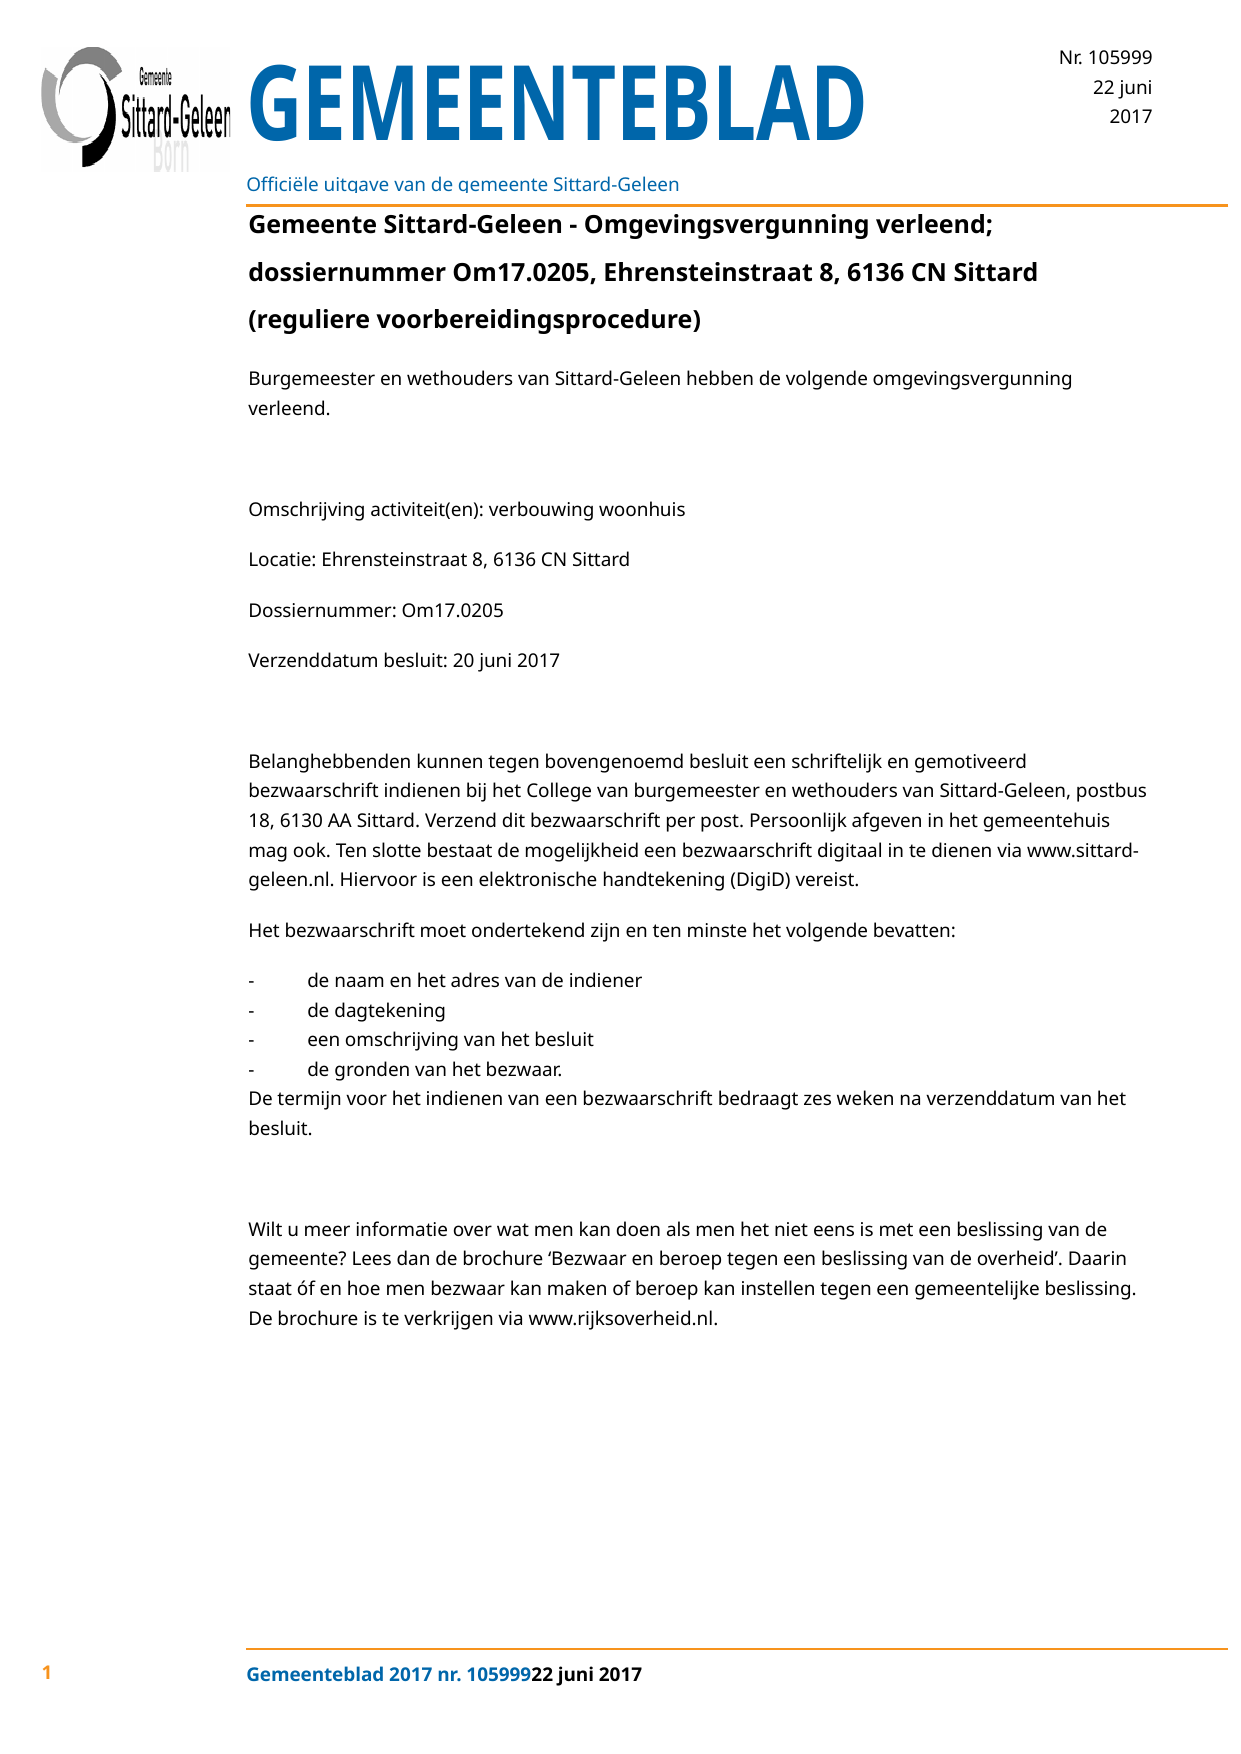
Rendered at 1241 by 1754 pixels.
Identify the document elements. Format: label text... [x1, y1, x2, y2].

text Dossiernummer: Om17.0205 [248, 597, 1152, 622]
text Verzenddatum besluit: 20 juni 2017 [248, 647, 1152, 673]
text Wilt u meer informatie over wat men kan doen als men het niet eens is met een beslissing van de gemeente? Lees dan de brochure ‘Bezwaar en beroep tegen een beslissing van de overheid’. Daarin staat óf en hoe men bezwaar kan maken of beroep kan instellen tegen een gemeentelijke beslissing. De brochure is te verkrijgen via www.rijksoverheid.nl. [248, 1216, 1152, 1330]
text De termijn voor het indienen van een bezwaarschrift bedraagt zes weken na verzenddatum van het besluit. [248, 1086, 1152, 1141]
text Omschrijving activiteit(en): verbouwing woonhuis [248, 496, 1152, 522]
list de gronden van het bezwaar. [248, 1056, 1152, 1082]
list een omschrijving van het besluit [248, 1026, 1152, 1052]
text Gemeente Sittard-Geleen - Omgevingsvergunning verleend; dossiernummer Om17.0205, Ehrensteinstraat 8, 6136 CN Sittard (reguliere voorbereidingsprocedure) [248, 207, 1152, 336]
picture [41, 47, 231, 172]
text Belanghebbenden kunnen tegen bovengenoemd besluit een schriftelijk en gemotiveerd bezwaarschrift indienen bij het College van burgemeester en wethouders van Sittard-Geleen, postbus 18, 6130 AA Sittard. Verzend dit bezwaarschrift per post. Persoonlijk afgeven in het gemeentehuis mag ook. Ten slotte bestaat de mogelijkheid een bezwaarschrift digitaal in te dienen via www.sittard-geleen.nl. Hiervoor is een elektronische handtekening (DigiD) vereist. [248, 748, 1152, 892]
list de naam en het adres van de indiener [248, 967, 1152, 993]
list de dagtekening [248, 997, 1152, 1022]
text Burgemeester en wethouders van Sittard-Geleen hebben de volgende omgevingsvergunning verleend. [248, 366, 1152, 421]
text Locatie: Ehrensteinstraat 8, 6136 CN Sittard [248, 546, 1152, 572]
text Het bezwaarschrift moet ondertekend zijn en ten minste het volgende bevatten: [248, 917, 1152, 942]
